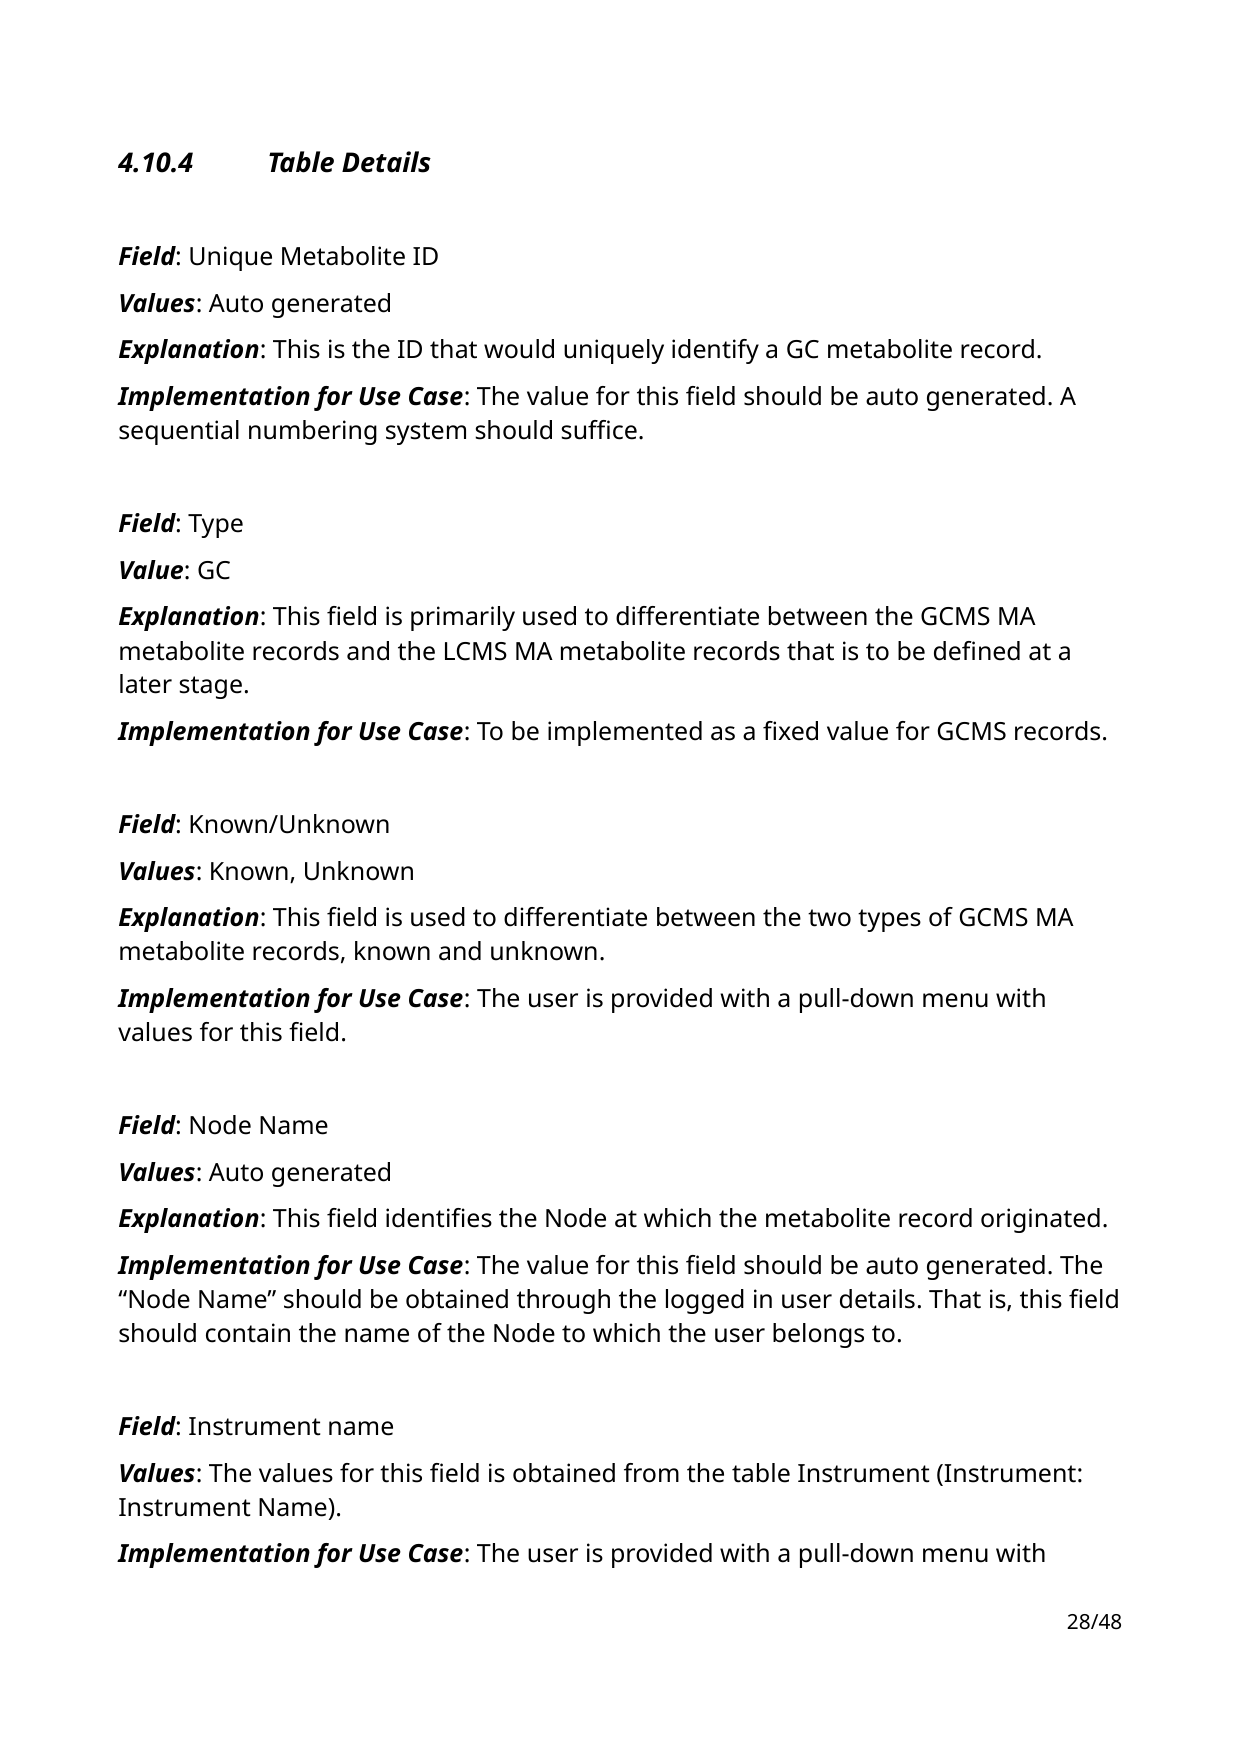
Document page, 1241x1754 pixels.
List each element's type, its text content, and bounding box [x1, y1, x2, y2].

text Explanation: This is the ID that would uniquely identify a GC metabolite record. [118, 332, 1122, 366]
text Field: Known/Unknown [118, 807, 1122, 841]
text Explanation: This field is used to differentiate between the two types of GCMS MA metabolite records, known and unknown. [118, 900, 1122, 968]
text Implementation for Use Case: The value for this field should be auto generated. A sequential numbering system should suffice. [118, 379, 1122, 447]
text Explanation: This field identifies the Node at which the metabolite record originated. [118, 1201, 1122, 1235]
text Field: Node Name [118, 1108, 1122, 1142]
text Values: Auto generated [118, 286, 1122, 320]
text Values: Known, Unknown [118, 853, 1122, 887]
subtitle Table Details [118, 143, 1122, 180]
text Values: The values for this field is obtained from the table Instrument (Instrument: Instrument Name). [118, 1455, 1122, 1523]
text Implementation for Use Case: The user is provided with a pull-down menu with values for this field. [118, 981, 1122, 1049]
text Field: Instrument name [118, 1409, 1122, 1443]
text Value: GC [118, 552, 1122, 587]
text Values: Auto generated [118, 1154, 1122, 1188]
text Implementation for Use Case: The value for this field should be auto generated. The “Node Name” should be obtained through the logged in user details. That is, this field should contain the name of the Node to which the user belongs to. [118, 1247, 1122, 1350]
text Implementation for Use Case: The user is provided with a pull-down menu with [118, 1536, 1122, 1570]
text Explanation: This field is primarily used to differentiate between the GCMS MA metabolite records and the LCMS MA metabolite records that is to be defined at a later stage. [118, 599, 1122, 701]
text Field: Unique Metabolite ID [118, 239, 1122, 273]
text Field: Type [118, 506, 1122, 540]
text Implementation for Use Case: To be implemented as a fixed value for GCMS records. [118, 714, 1122, 748]
